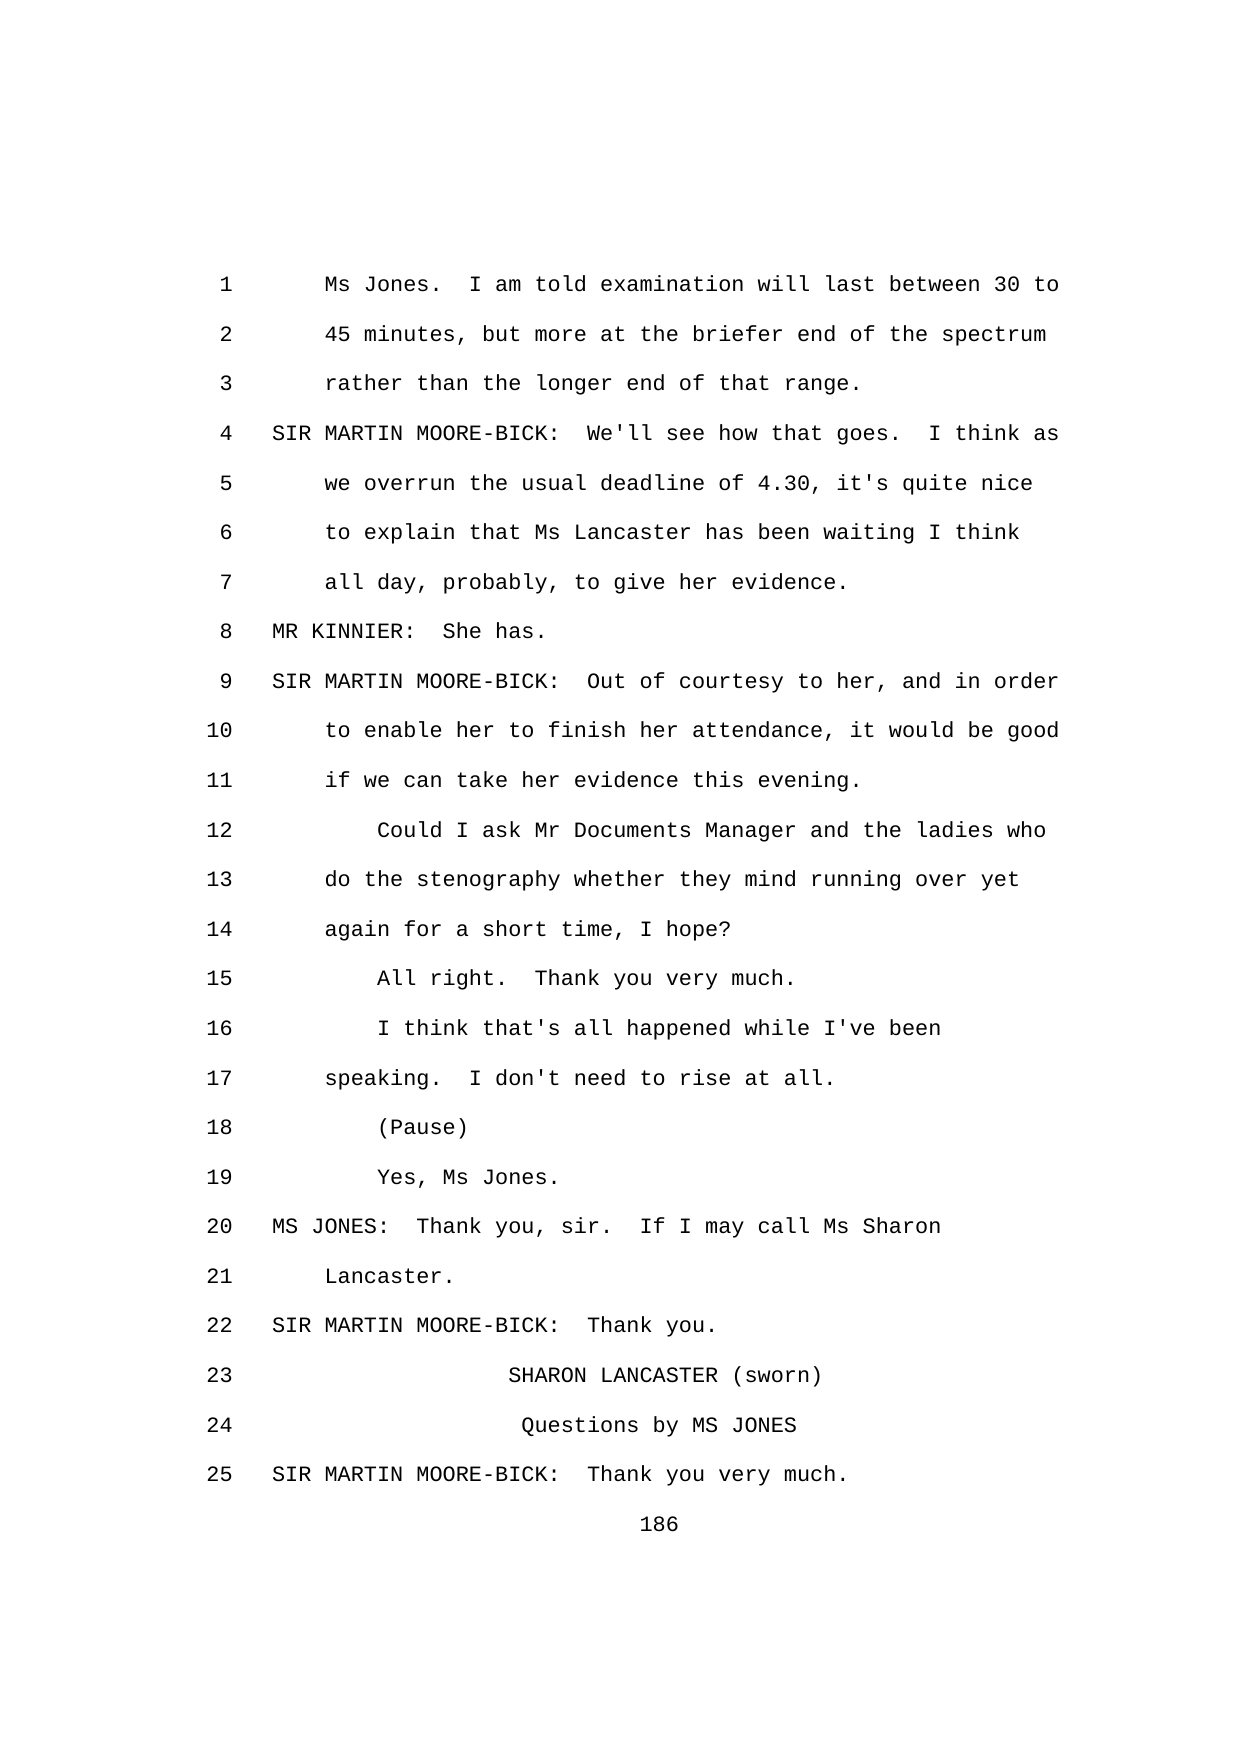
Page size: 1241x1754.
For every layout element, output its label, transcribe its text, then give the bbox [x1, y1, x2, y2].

text 13 do the stenography whether they mind running over yet [75, 868, 1165, 893]
text 9 SIR MARTIN MOORE-BICK: Out of courtesy to her, and in order [75, 670, 1165, 695]
text 18 (Pause) [75, 1116, 1165, 1141]
text 6 to explain that Ms Lancaster has been waiting I think [75, 521, 1165, 546]
text 3 rather than the longer end of that range. [75, 372, 1165, 397]
text 22 SIR MARTIN MOORE-BICK: Thank you. [75, 1314, 1165, 1339]
text 12 Could I ask Mr Documents Manager and the ladies who [75, 819, 1165, 843]
text 14 again for a short time, I hope? [75, 918, 1165, 943]
text 186 [75, 1513, 1165, 1538]
text 11 if we can take her evidence this evening. [75, 769, 1165, 794]
text 4 SIR MARTIN MOORE-BICK: We'll see how that goes. I think as [75, 422, 1165, 447]
text 10 to enable her to finish her attendance, it would be good [75, 719, 1165, 744]
text 21 Lancaster. [75, 1265, 1165, 1290]
text 8 MR KINNIER: She has. [75, 620, 1165, 645]
text 24 Questions by MS JONES [75, 1414, 1165, 1438]
text 19 Yes, Ms Jones. [75, 1166, 1165, 1191]
text 23 SHARON LANCASTER (sworn) [75, 1364, 1165, 1389]
text 16 I think that's all happened while I've been [75, 1017, 1165, 1042]
text 15 All right. Thank you very much. [75, 967, 1165, 992]
text 17 speaking. I don't need to rise at all. [75, 1067, 1165, 1091]
text 1 Ms Jones. I am told examination will last between 30 to [75, 273, 1165, 298]
text 7 all day, probably, to give her evidence. [75, 571, 1165, 596]
text 5 we overrun the usual deadline of 4.30, it's quite nice [75, 472, 1165, 496]
text 20 MS JONES: Thank you, sir. If I may call Ms Sharon [75, 1215, 1165, 1240]
text 2 45 minutes, but more at the briefer end of the spectrum [75, 323, 1165, 348]
text 25 SIR MARTIN MOORE-BICK: Thank you very much. [75, 1463, 1165, 1488]
